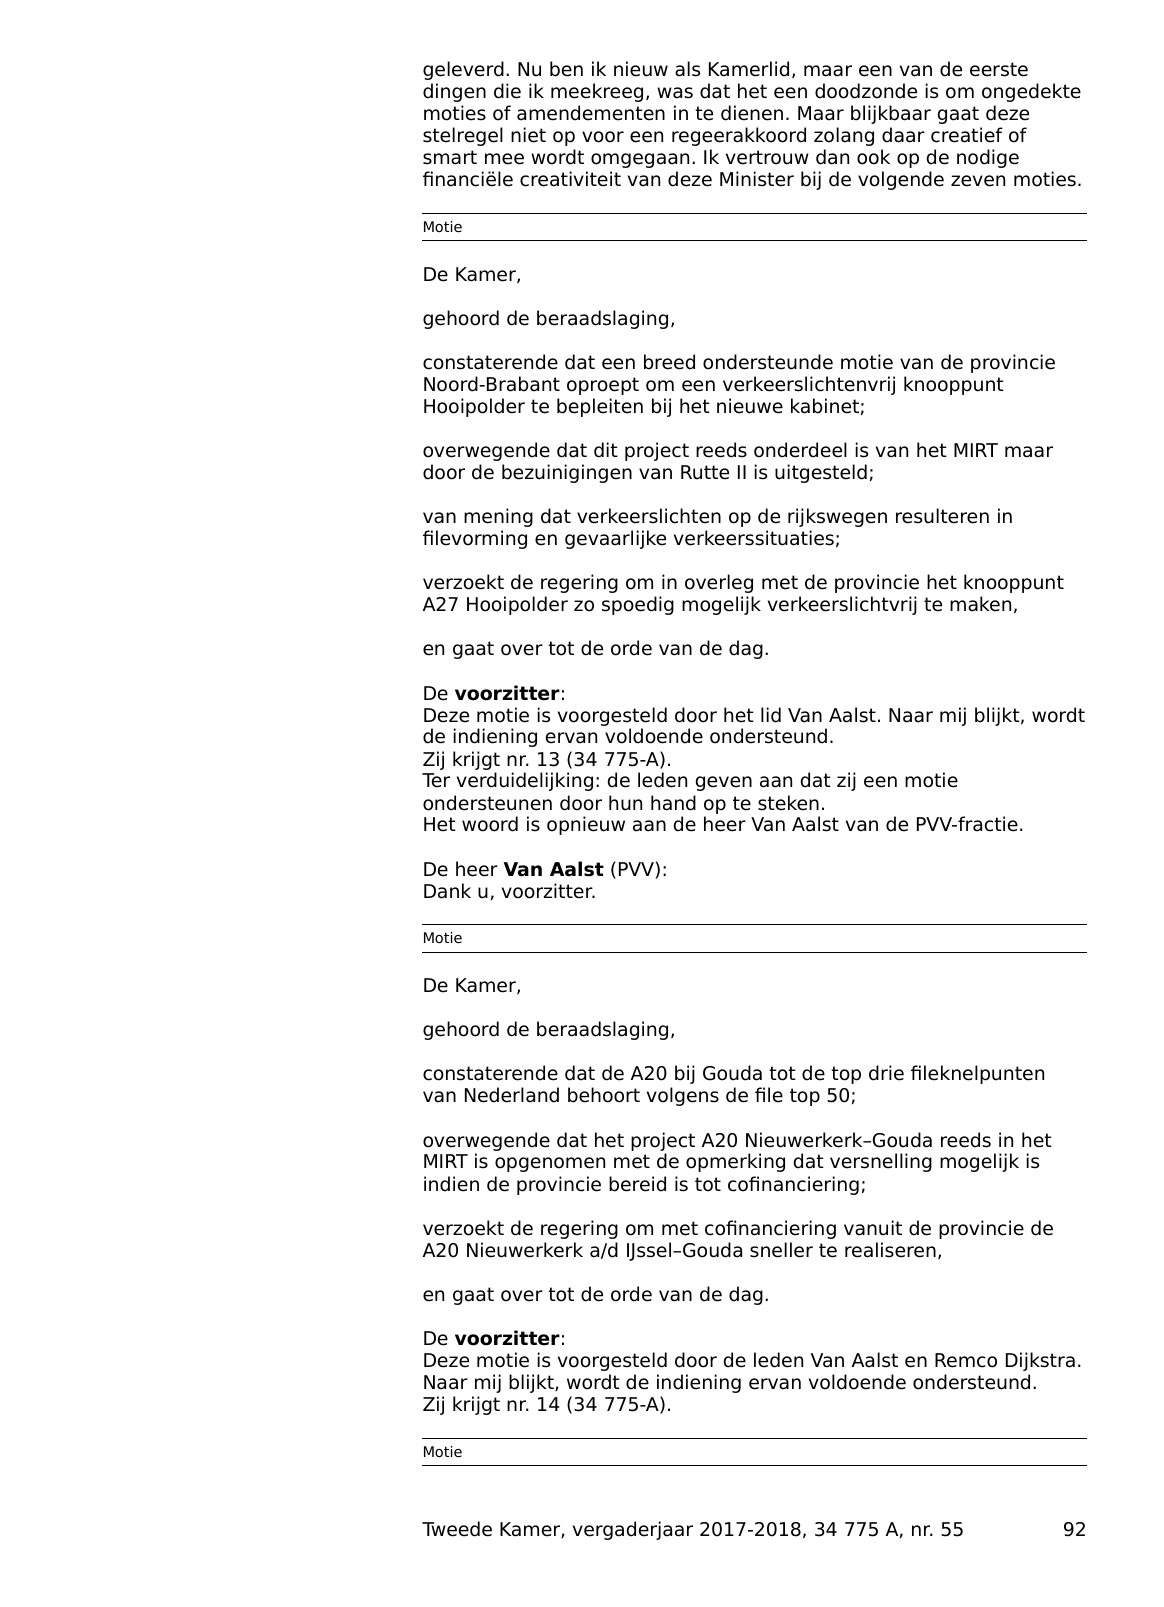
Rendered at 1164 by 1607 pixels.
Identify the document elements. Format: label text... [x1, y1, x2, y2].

text constaterende dat de A20 bij Gouda tot de top drie fileknelpunten van Nederland behoort volgens de file top 50; [422, 1063, 1087, 1107]
text van mening dat verkeerslichten op de rijkswegen resulteren in filevorming en gevaarlijke verkeerssituaties; [422, 506, 1087, 550]
text geleverd. Nu ben ik nieuw als Kamerlid, maar een van de eerste dingen die ik meekreeg, was dat het een doodzonde is om ongedekte moties of amendementen in te dienen. Maar blijkbaar gaat deze stelregel niet op voor een regeerakkoord zolang daar creatief of smart mee wordt omgegaan. Ik vertrouw dan ook op de nodige financiële creativiteit van deze Minister bij de volgende zeven moties. [422, 59, 1087, 191]
text Deze motie is voorgesteld door het lid Van Aalst. Naar mij blijkt, wordt de indiening ervan voldoende ondersteund. [422, 704, 1087, 748]
text Dank u, voorzitter. [422, 881, 1087, 902]
text overwegende dat het project A20 Nieuwerkerk–Gouda reeds in het MIRT is opgenomen met de opmerking dat versnelling mogelijk is indien de provincie bereid is tot cofinanciering; [422, 1129, 1087, 1195]
table_header Motie [422, 214, 1087, 240]
text Ter verduidelijking: de leden geven aan dat zij een motie ondersteunen door hun hand op te steken. [422, 770, 1087, 814]
text Deze motie is voorgesteld door de leden Van Aalst en Remco Dijkstra. Naar mij blijkt, wordt de indiening ervan voldoende ondersteund. [422, 1350, 1087, 1394]
text overwegende dat dit project reeds onderdeel is van het MIRT maar door de bezuinigingen van Rutte II is uitgesteld; [422, 440, 1087, 484]
text De Kamer, [422, 975, 1087, 997]
text Zij krijgt nr. 14 (34 775-A). [422, 1394, 1087, 1416]
text De voorzitter: [422, 1328, 1087, 1350]
table_header Motie [422, 1439, 1087, 1465]
text Zij krijgt nr. 13 (34 775-A). [422, 748, 1087, 770]
text De voorzitter: [422, 682, 1087, 704]
text De heer Van Aalst (PVV): [422, 858, 1087, 881]
text gehoord de beraadslaging, [422, 308, 1087, 329]
text en gaat over tot de orde van de dag. [422, 1284, 1087, 1306]
text constaterende dat een breed ondersteunde motie van de provincie Noord-Brabant oproept om een verkeerslichtenvrij knooppunt Hooipolder te bepleiten bij het nieuwe kabinet; [422, 352, 1087, 418]
text en gaat over tot de orde van de dag. [422, 638, 1087, 660]
text Het woord is opnieuw aan de heer Van Aalst van de PVV-fractie. [422, 814, 1087, 836]
text verzoekt de regering om in overleg met de provincie het knooppunt A27 Hooipolder zo spoedig mogelijk verkeerslichtvrij te maken, [422, 572, 1087, 616]
text verzoekt de regering om met cofinanciering vanuit de provincie de A20 Nieuwerkerk a/d IJssel–Gouda sneller te realiseren, [422, 1218, 1087, 1262]
text gehoord de beraadslaging, [422, 1019, 1087, 1041]
text De Kamer, [422, 263, 1087, 285]
table_header Motie [422, 925, 1087, 952]
